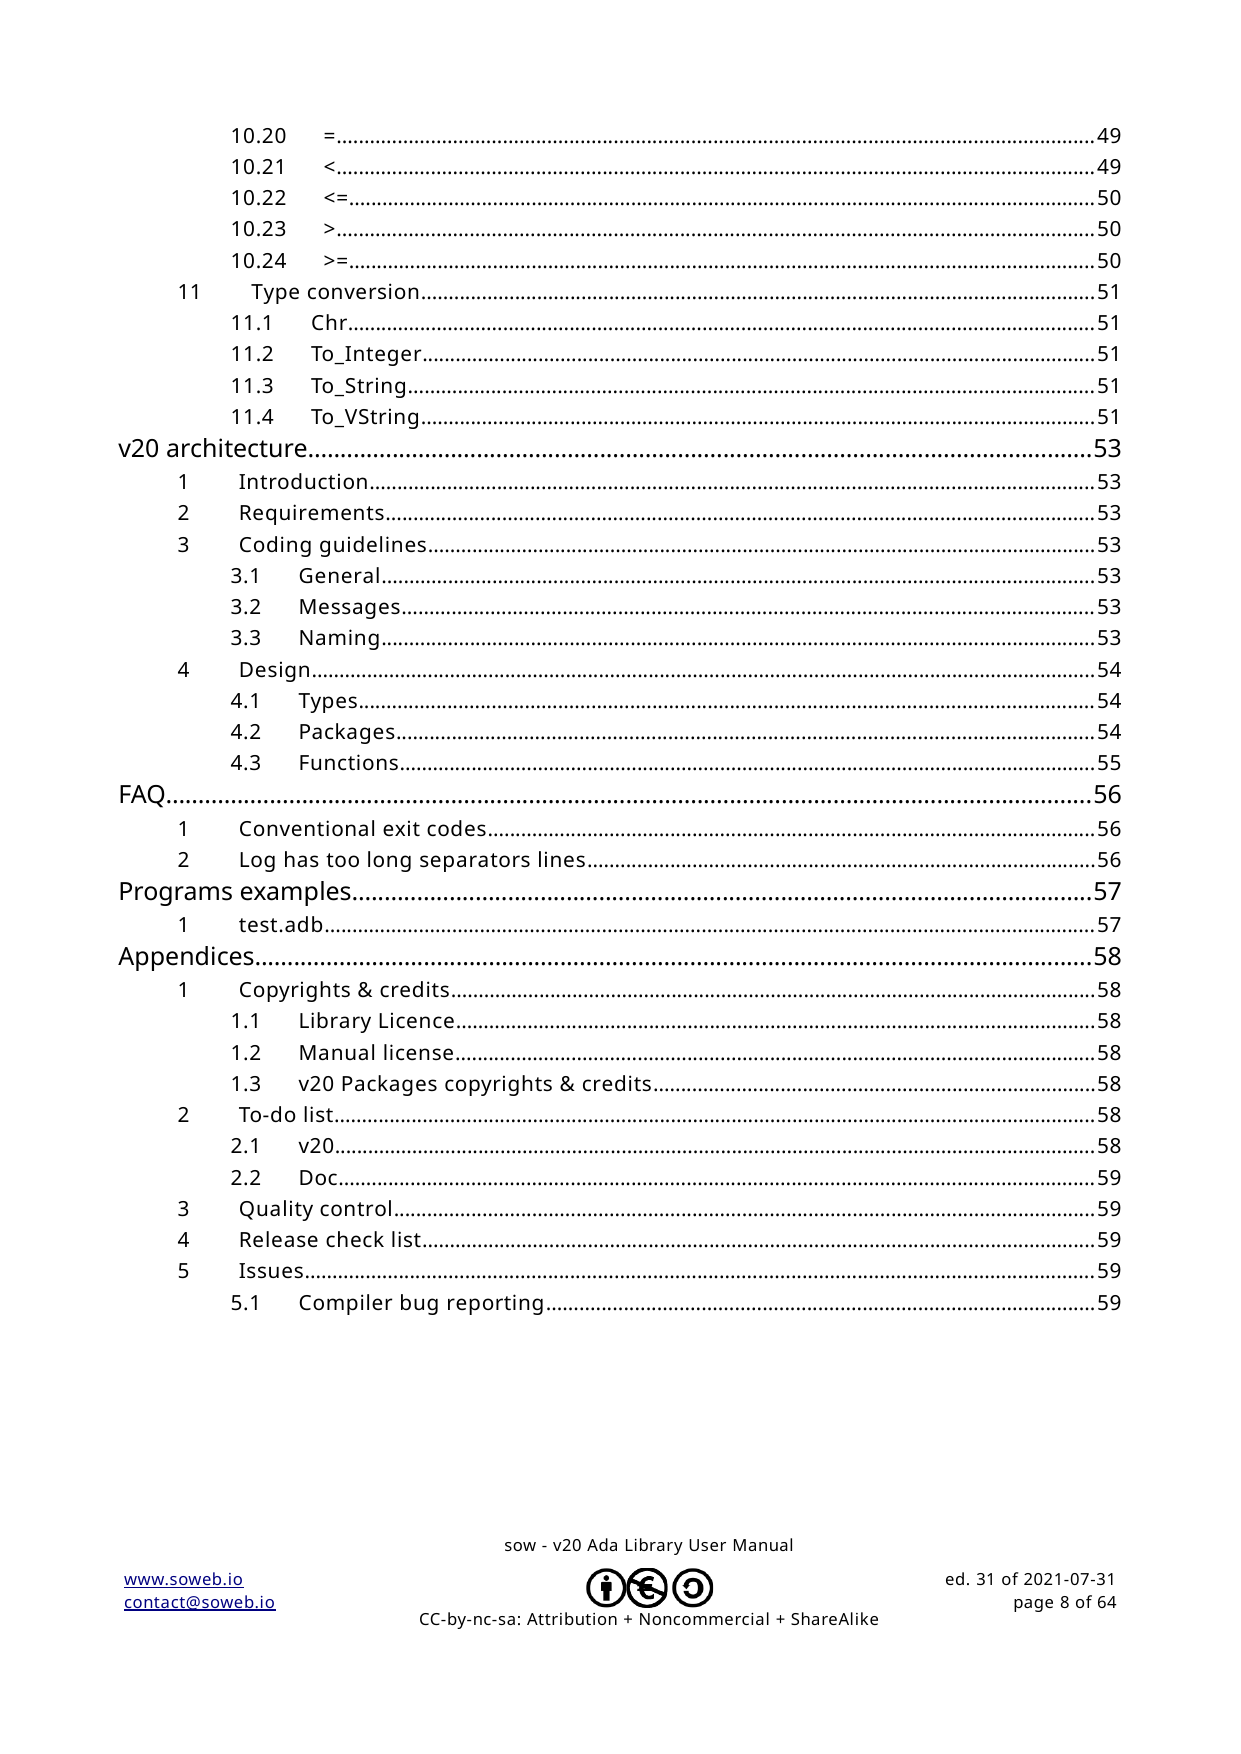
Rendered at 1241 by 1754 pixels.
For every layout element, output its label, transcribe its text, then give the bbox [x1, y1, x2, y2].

text 1 Copyrights & credits 58 [177, 973, 1122, 1004]
text 1.3 v20 Packages copyrights & credits 58 [230, 1066, 1122, 1098]
text 11.1 Chr 51 [230, 306, 1122, 337]
text 2 Requirements 53 [177, 496, 1122, 527]
picture [585, 1568, 668, 1608]
text 1.1 Library Licence 58 [230, 1004, 1122, 1035]
text 2.2 Doc 59 [230, 1160, 1122, 1191]
text 3 Coding guidelines 53 [177, 527, 1122, 558]
text 2 Log has too long separators lines 56 [177, 842, 1122, 873]
text 4.1 Types 54 [230, 683, 1122, 714]
text 1 Conventional exit codes 56 [177, 811, 1122, 842]
text 3.2 Messages 53 [230, 589, 1122, 621]
text 3 Quality control 59 [177, 1191, 1122, 1223]
text 3.3 Naming 53 [230, 621, 1122, 652]
text 4 Design 54 [177, 652, 1122, 683]
text 1 Introduction 53 [177, 464, 1122, 496]
text 4.2 Packages 54 [230, 714, 1122, 746]
text 2 To-do list 58 [177, 1098, 1122, 1129]
text 10.22 <= 50 [230, 181, 1122, 212]
text 11.2 To_Integer 51 [230, 337, 1122, 368]
text 1.2 Manual license 58 [230, 1035, 1122, 1066]
text Appendices 58 [118, 939, 1122, 973]
picture [672, 1568, 714, 1608]
text 2.1 v20 58 [230, 1129, 1122, 1160]
text Programs examples 57 [118, 873, 1122, 907]
text 4.3 Functions 55 [230, 746, 1122, 777]
text 10.21 < 49 [230, 149, 1122, 181]
text 11.4 To_VString 51 [230, 399, 1122, 431]
text 10.20 = 49 [230, 118, 1122, 149]
text 1 test.adb 57 [177, 907, 1122, 939]
text 4 Release check list 59 [177, 1223, 1122, 1254]
text 11 Type conversion 51 [177, 274, 1122, 306]
text 11.3 To_String 51 [230, 368, 1122, 399]
text 5 Issues 59 [177, 1254, 1122, 1285]
text FAQ 56 [118, 777, 1122, 811]
text v20 architecture 53 [118, 431, 1122, 464]
text 3.1 General 53 [230, 558, 1122, 589]
text 10.23 > 50 [230, 212, 1122, 243]
text 5.1 Compiler bug reporting 59 [230, 1285, 1122, 1316]
text 10.24 >= 50 [230, 243, 1122, 274]
